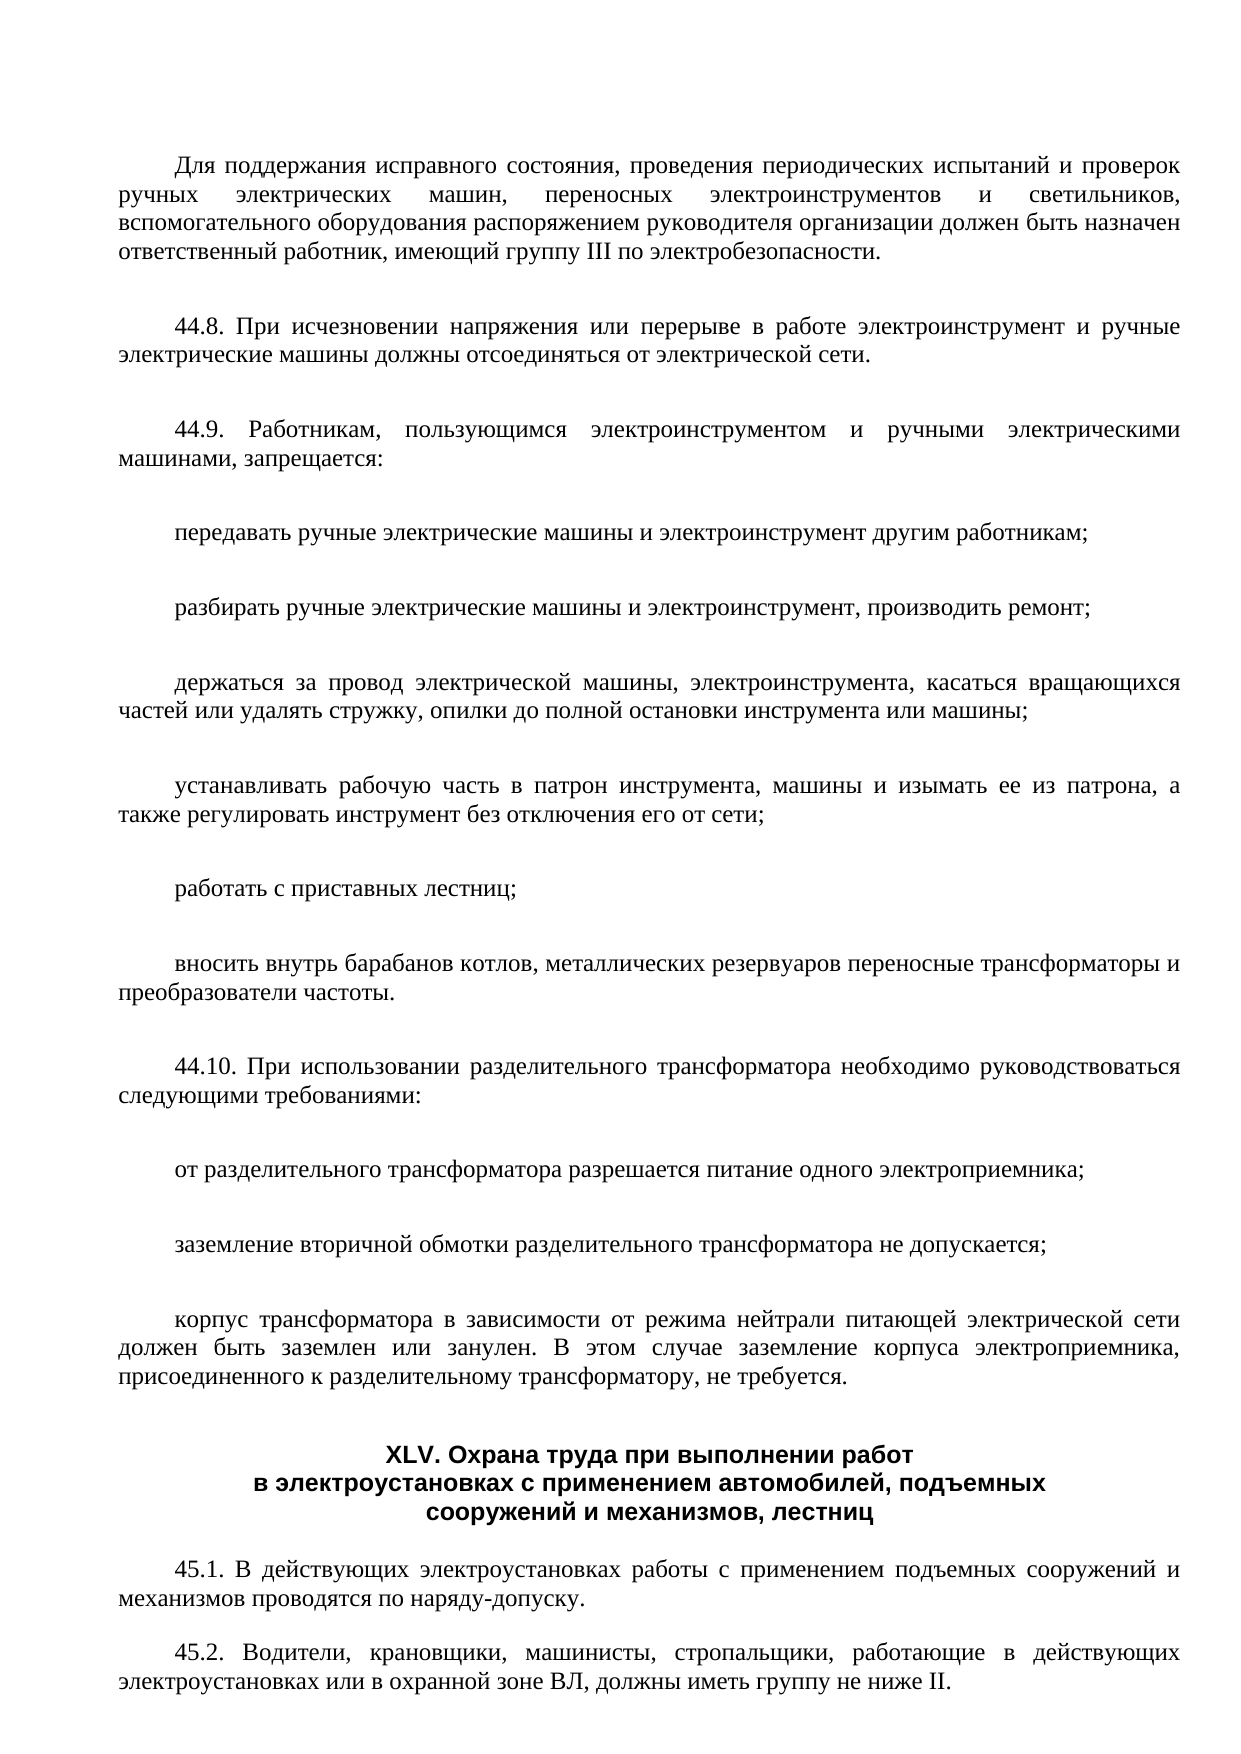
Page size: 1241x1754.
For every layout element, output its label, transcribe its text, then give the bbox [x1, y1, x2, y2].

text от разделительного трансформатора разрешается питание одного электроприемника; [118, 1154, 1181, 1183]
text 44.10. При использовании разделительного трансформатора необходимо руководствоваться следующими требованиями: [118, 1051, 1181, 1109]
text устанавливать рабочую часть в патрон инструмента, машины и изымать ее из патрона, а также регулировать инструмент без отключения его от сети; [118, 770, 1181, 827]
text вносить внутрь барабанов котлов, металлических резервуаров переносные трансформаторы и преобразователи частоты. [118, 948, 1181, 1005]
text работать с приставных лестниц; [118, 873, 1181, 902]
text передавать ручные электрические машины и электроинструмент другим работникам; [118, 517, 1181, 546]
text 45.1. В действующих электроустановках работы с применением подъемных сооружений и механизмов проводятся по наряду-допуску. [118, 1554, 1181, 1612]
text разбирать ручные электрические машины и электроинструмент, производить ремонт; [118, 592, 1181, 621]
text Для поддержания исправного состояния, проведения периодических испытаний и проверок ручных электрических машин, переносных электроинструментов и светильников, вспомогательного оборудования распоряжением руководителя организации должен быть назначен ответственный работник, имеющий группу III по электробезопасности. [118, 150, 1181, 265]
text корпус трансформатора в зависимости от режима нейтрали питающей электрической сети должен быть заземлен или занулен. В этом случае заземление корпуса электроприемника, присоединенного к разделительному трансформатору, не требуется. [118, 1304, 1181, 1390]
text 44.8. При исчезновении напряжения или перерыве в работе электроинструмент и ручные электрические машины должны отсоединяться от электрической сети. [118, 311, 1181, 368]
text держаться за провод электрической машины, электроинструмента, касаться вращающихся частей или удалять стружку, опилки до полной остановки инструмента или машины; [118, 667, 1181, 724]
title XLV. Охрана труда при выполнении работ [118, 1439, 1181, 1468]
title сооружений и механизмов, лестниц [118, 1497, 1181, 1526]
text 45.2. Водители, крановщики, машинисты, стропальщики, работающие в действующих электроустановках или в охранной зоне ВЛ, должны иметь группу не ниже II. [118, 1637, 1181, 1694]
text 44.9. Работникам, пользующимся электроинструментом и ручными электрическими машинами, запрещается: [118, 414, 1181, 472]
text заземление вторичной обмотки разделительного трансформатора не допускается; [118, 1229, 1181, 1258]
title в электроустановках с применением автомобилей, подъемных [118, 1468, 1181, 1497]
